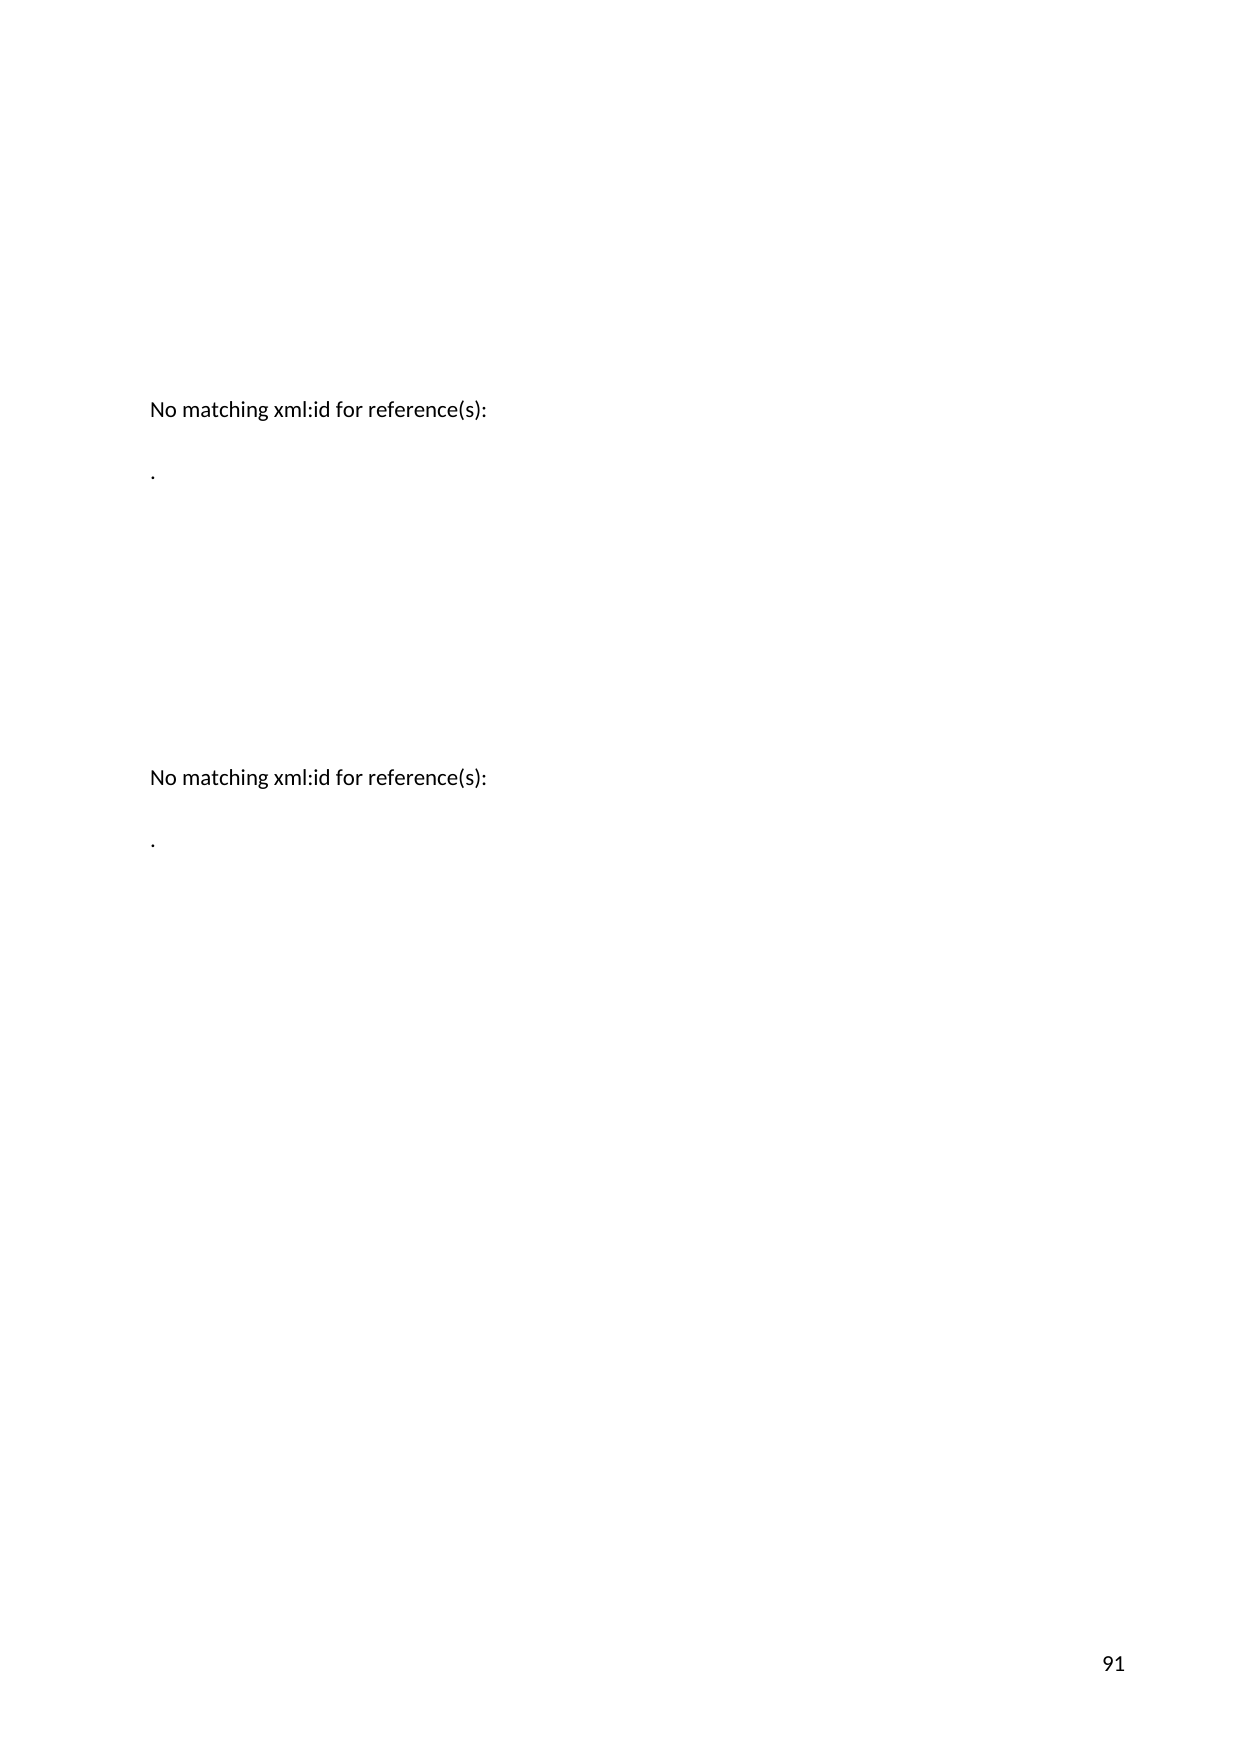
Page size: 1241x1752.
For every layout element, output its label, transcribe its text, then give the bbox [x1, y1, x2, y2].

text . [150, 457, 1090, 485]
text . [150, 825, 1090, 853]
text No matching xml:id for reference(s): [150, 763, 1090, 792]
text No matching xml:id for reference(s): [150, 395, 1090, 423]
